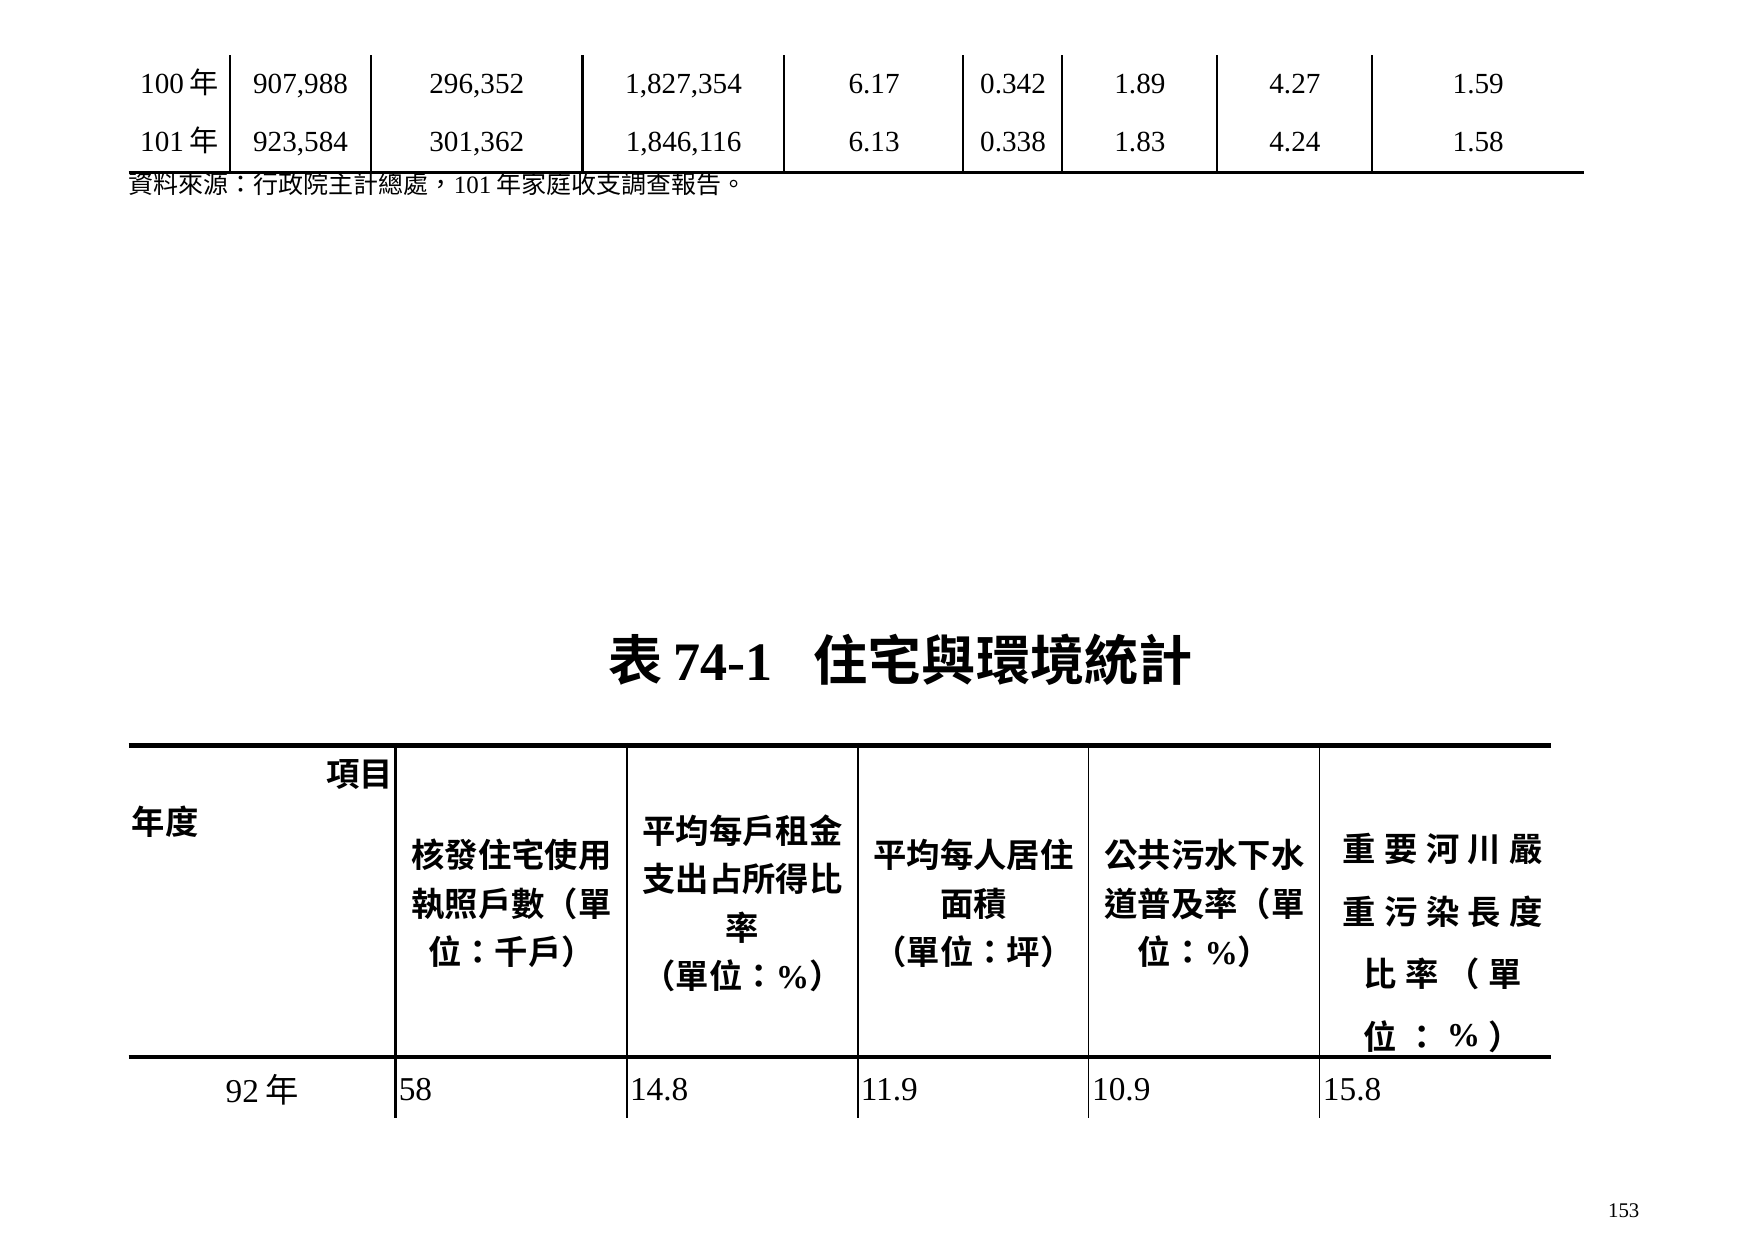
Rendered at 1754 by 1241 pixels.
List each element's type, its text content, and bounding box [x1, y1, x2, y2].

table_cell 10.9 [1089, 1059, 1319, 1118]
table_cell 14.8 [628, 1059, 857, 1118]
text 資料來源：行政院主計總處，101年家庭收支調查報告。 [128, 173, 1628, 198]
table_header 項目 年度 [129, 748, 394, 1055]
text 表74-1 住宅與環境統計 [172, 618, 1628, 696]
table_cell 100年 [129, 55, 229, 115]
table_cell 0.338 [964, 115, 1061, 171]
table_cell 4.24 [1218, 115, 1371, 171]
table_cell 92年 [129, 1059, 394, 1118]
table_cell 58 [397, 1059, 626, 1118]
table_cell 11.9 [859, 1059, 1088, 1118]
table_cell 907,988 [231, 55, 370, 115]
table_cell 296,352 [372, 55, 581, 115]
table_cell 6.13 [785, 115, 962, 171]
table_header 核發住宅使用執照戶數（單位：千戶） [397, 748, 626, 1055]
table_header 重要河川嚴重污染長度比率（單位：%） [1320, 748, 1551, 1055]
table_cell 4.27 [1218, 55, 1371, 115]
table_cell 1.59 [1373, 55, 1583, 115]
table_header 平均每戶租金支出占所得比率 （單位：%） [628, 748, 857, 1055]
table_cell 15.8 [1320, 1059, 1551, 1118]
table_cell 1.83 [1063, 115, 1216, 171]
table_header 平均每人居住面積 （單位：坪） [859, 748, 1088, 1055]
table_cell 1,827,354 [584, 55, 783, 115]
table_cell 1,846,116 [584, 115, 783, 171]
table_cell 1.58 [1373, 115, 1583, 171]
table_header 公共污水下水道普及率（單位：%） [1089, 748, 1319, 1055]
table_cell 923,584 [231, 115, 370, 171]
table_cell 6.17 [785, 55, 962, 115]
table_cell 0.342 [964, 55, 1061, 115]
table_cell 1.89 [1063, 55, 1216, 115]
table_cell 301,362 [372, 115, 581, 171]
table_cell 101年 [129, 115, 229, 171]
